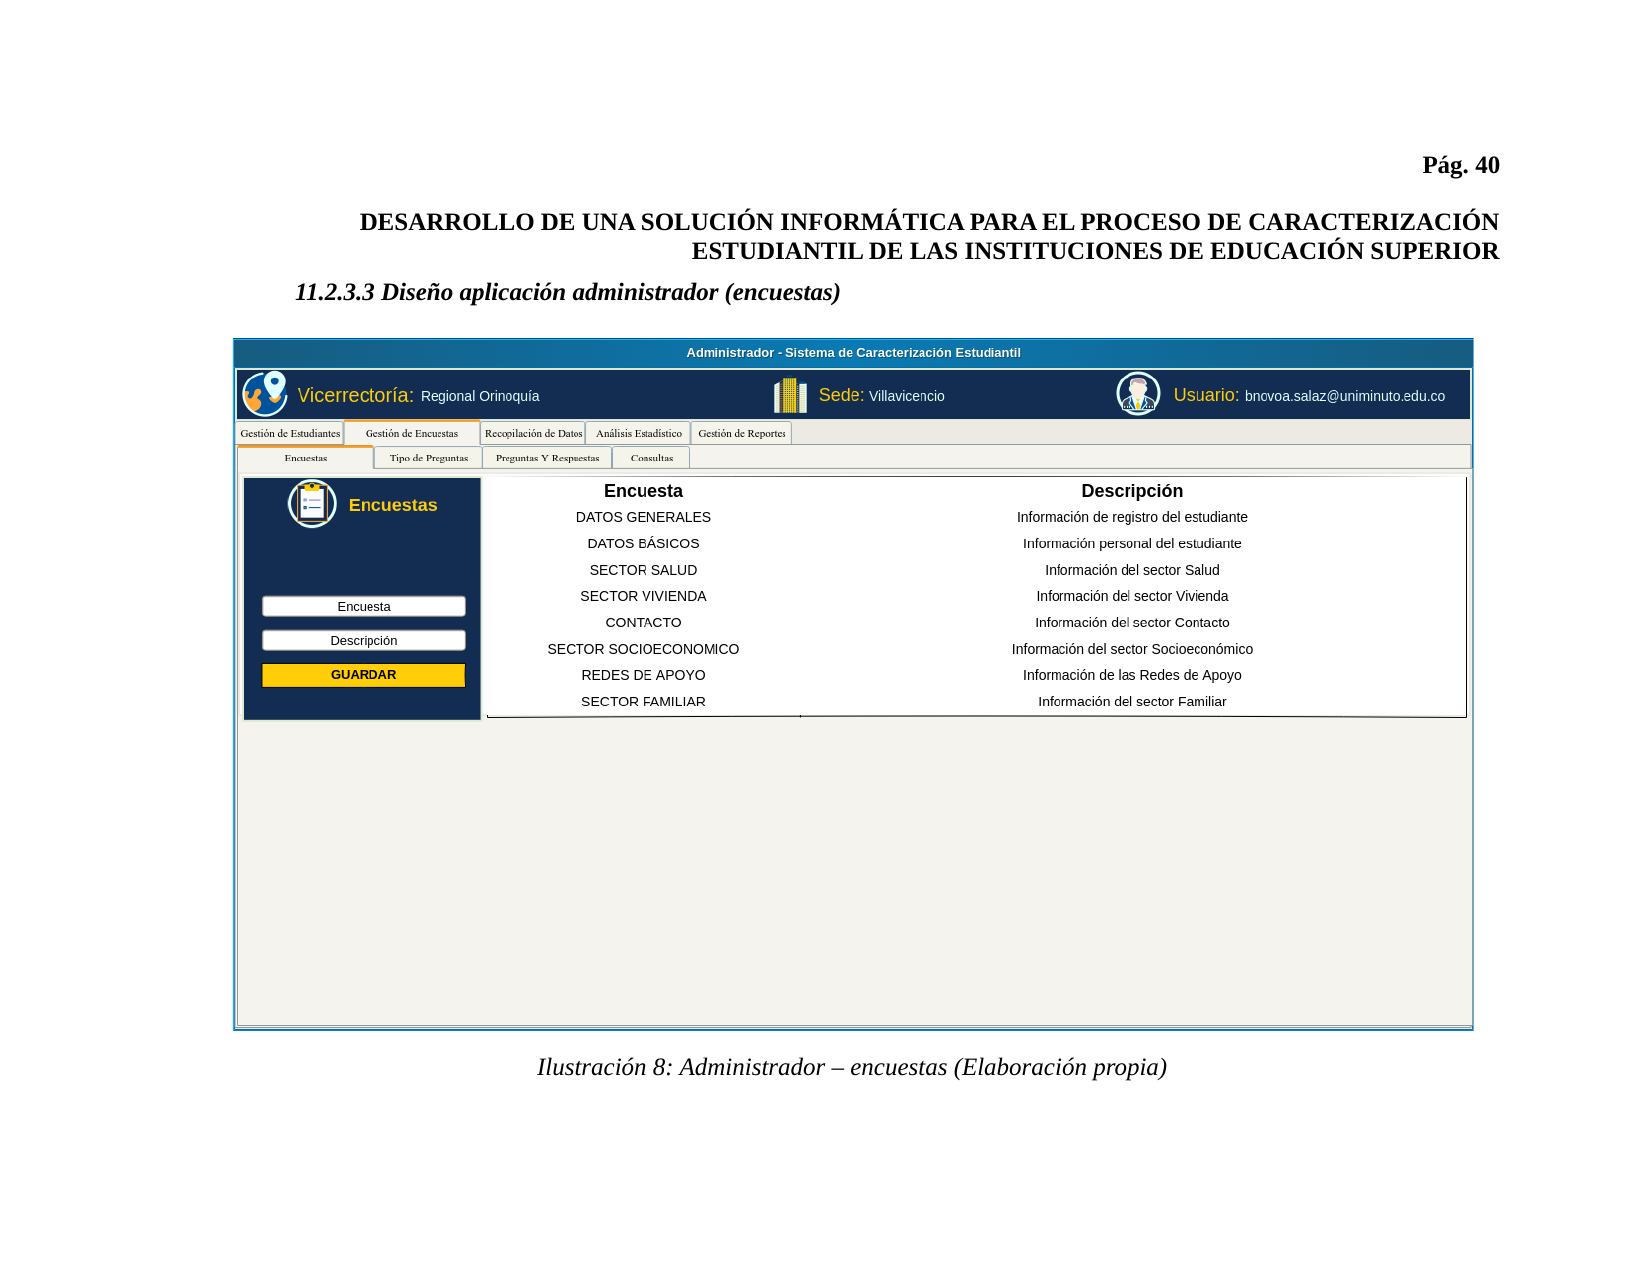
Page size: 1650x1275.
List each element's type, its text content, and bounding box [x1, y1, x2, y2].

picture [810, 351, 818, 356]
text Ilustración 8: Administrador – encuestas (Elaboración propia) [233, 1052, 1473, 1081]
picture [898, 351, 906, 356]
picture [844, 349, 852, 356]
subtitle 11.2.3.3 Diseño aplicación administrador (encuestas) [295, 277, 1500, 306]
picture [713, 349, 720, 356]
picture [232, 338, 1474, 1031]
picture [989, 349, 1000, 356]
